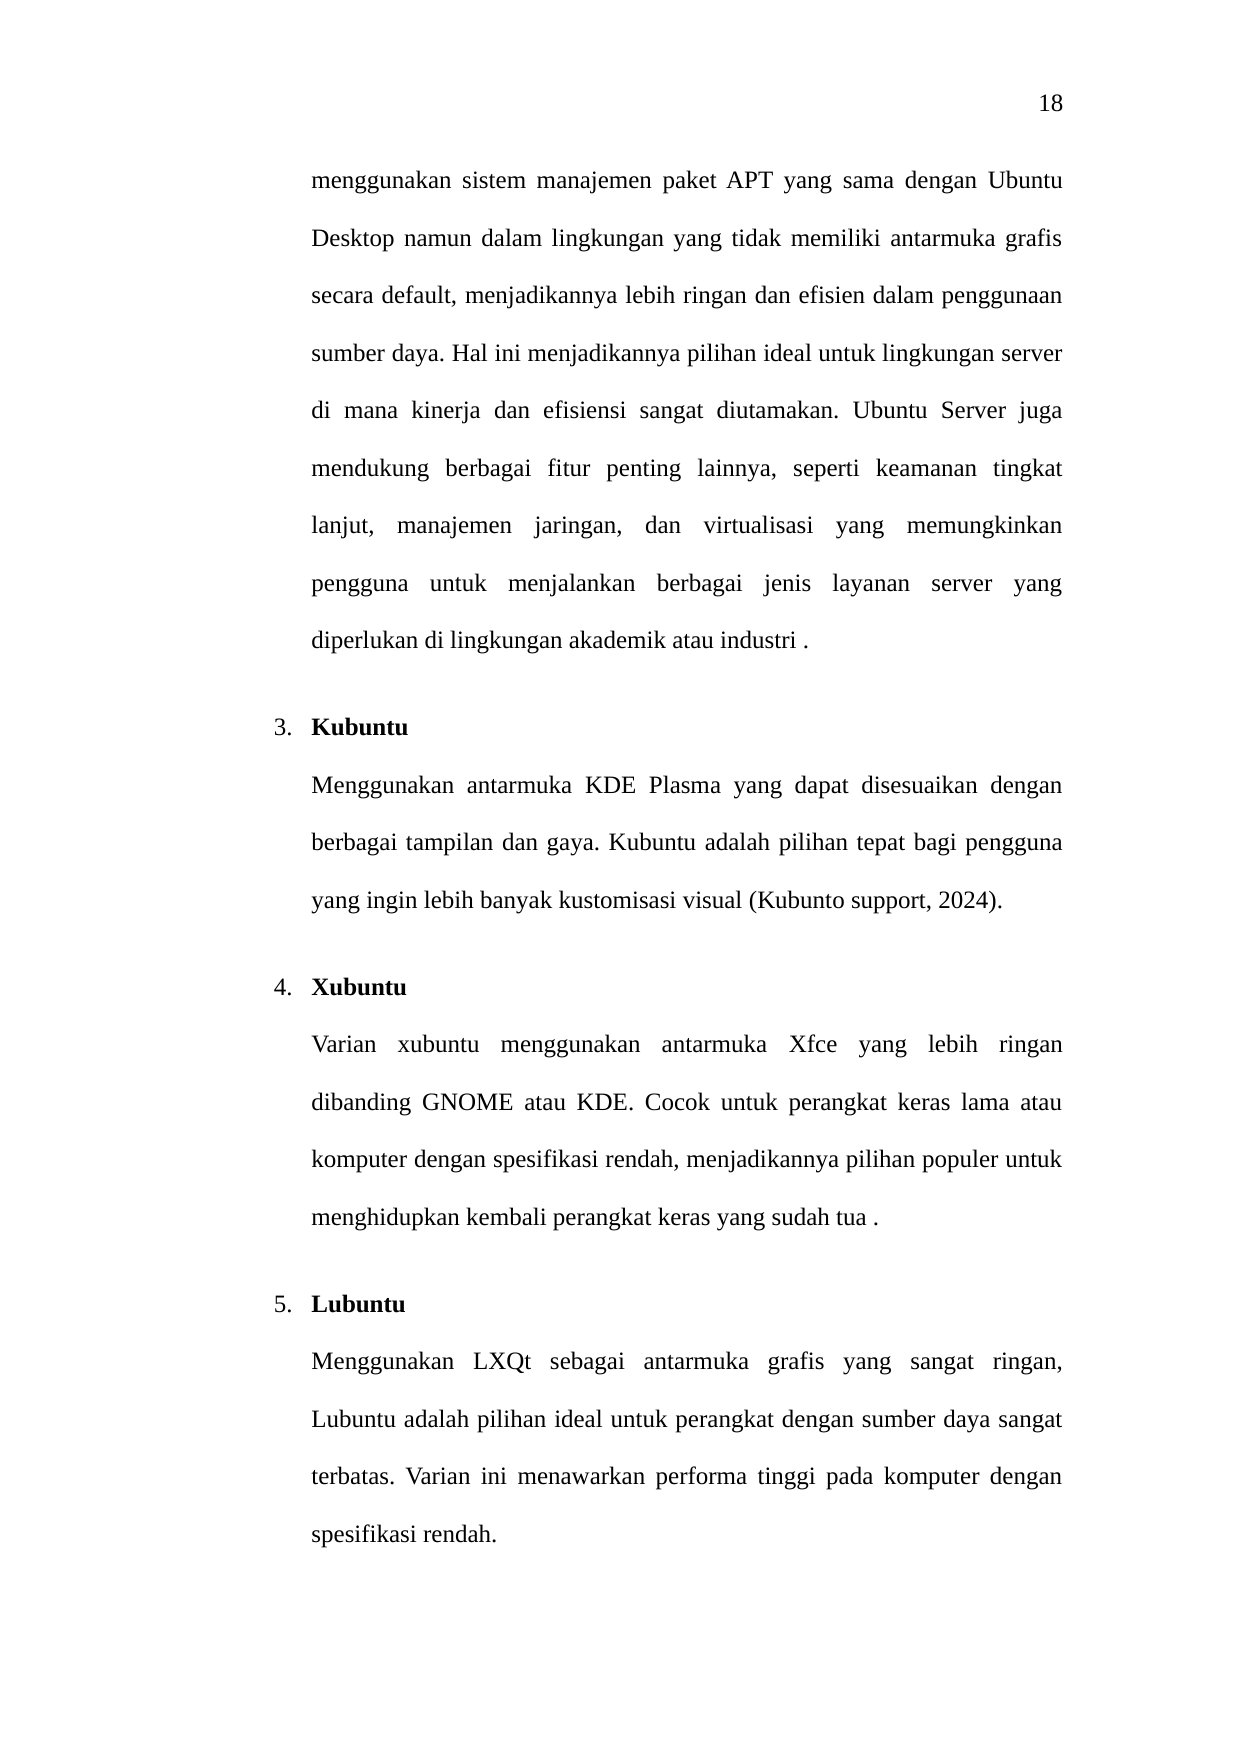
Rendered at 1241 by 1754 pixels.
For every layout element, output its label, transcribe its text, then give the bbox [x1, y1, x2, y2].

list Lubuntu Menggunakan LXQt sebagai antarmuka grafis yang sangat ringan, Lubuntu adalah pilihan ideal untuk perangkat dengan sumber daya sangat terbatas. Varian ini menawarkan performa tinggi pada komputer dengan spesifikasi rendah. [274, 1289, 1063, 1547]
list menggunakan sistem manajemen paket APT yang sama dengan Ubuntu Desktop namun dalam lingkungan yang tidak memiliki antarmuka grafis secara default, menjadikannya lebih ringan dan efisien dalam penggunaan sumber daya. Hal ini menjadikannya pilihan ideal untuk lingkungan server di mana kinerja dan efisiensi sangat diutamakan. Ubuntu Server juga mendukung berbagai fitur penting lainnya, seperti keamanan tingkat lanjut, manajemen jaringan, dan virtualisasi yang memungkinkan pengguna untuk menjalankan berbagai jenis layanan server yang diperlukan di lingkungan akademik atau industri . [274, 165, 1063, 654]
list Xubuntu Varian xubuntu menggunakan antarmuka Xfce yang lebih ringan dibanding GNOME atau KDE. Cocok untuk perangkat keras lama atau komputer dengan spesifikasi rendah, menjadikannya pilihan populer untuk menghidupkan kembali perangkat keras yang sudah tua . [274, 972, 1063, 1231]
list Kubuntu Menggunakan antarmuka KDE Plasma yang dapat disesuaikan dengan berbagai tampilan dan gaya. Kubuntu adalah pilihan tepat bagi pengguna yang ingin lebih banyak kustomisasi visual (Kubunto support, 2024)⁠. [274, 712, 1063, 913]
